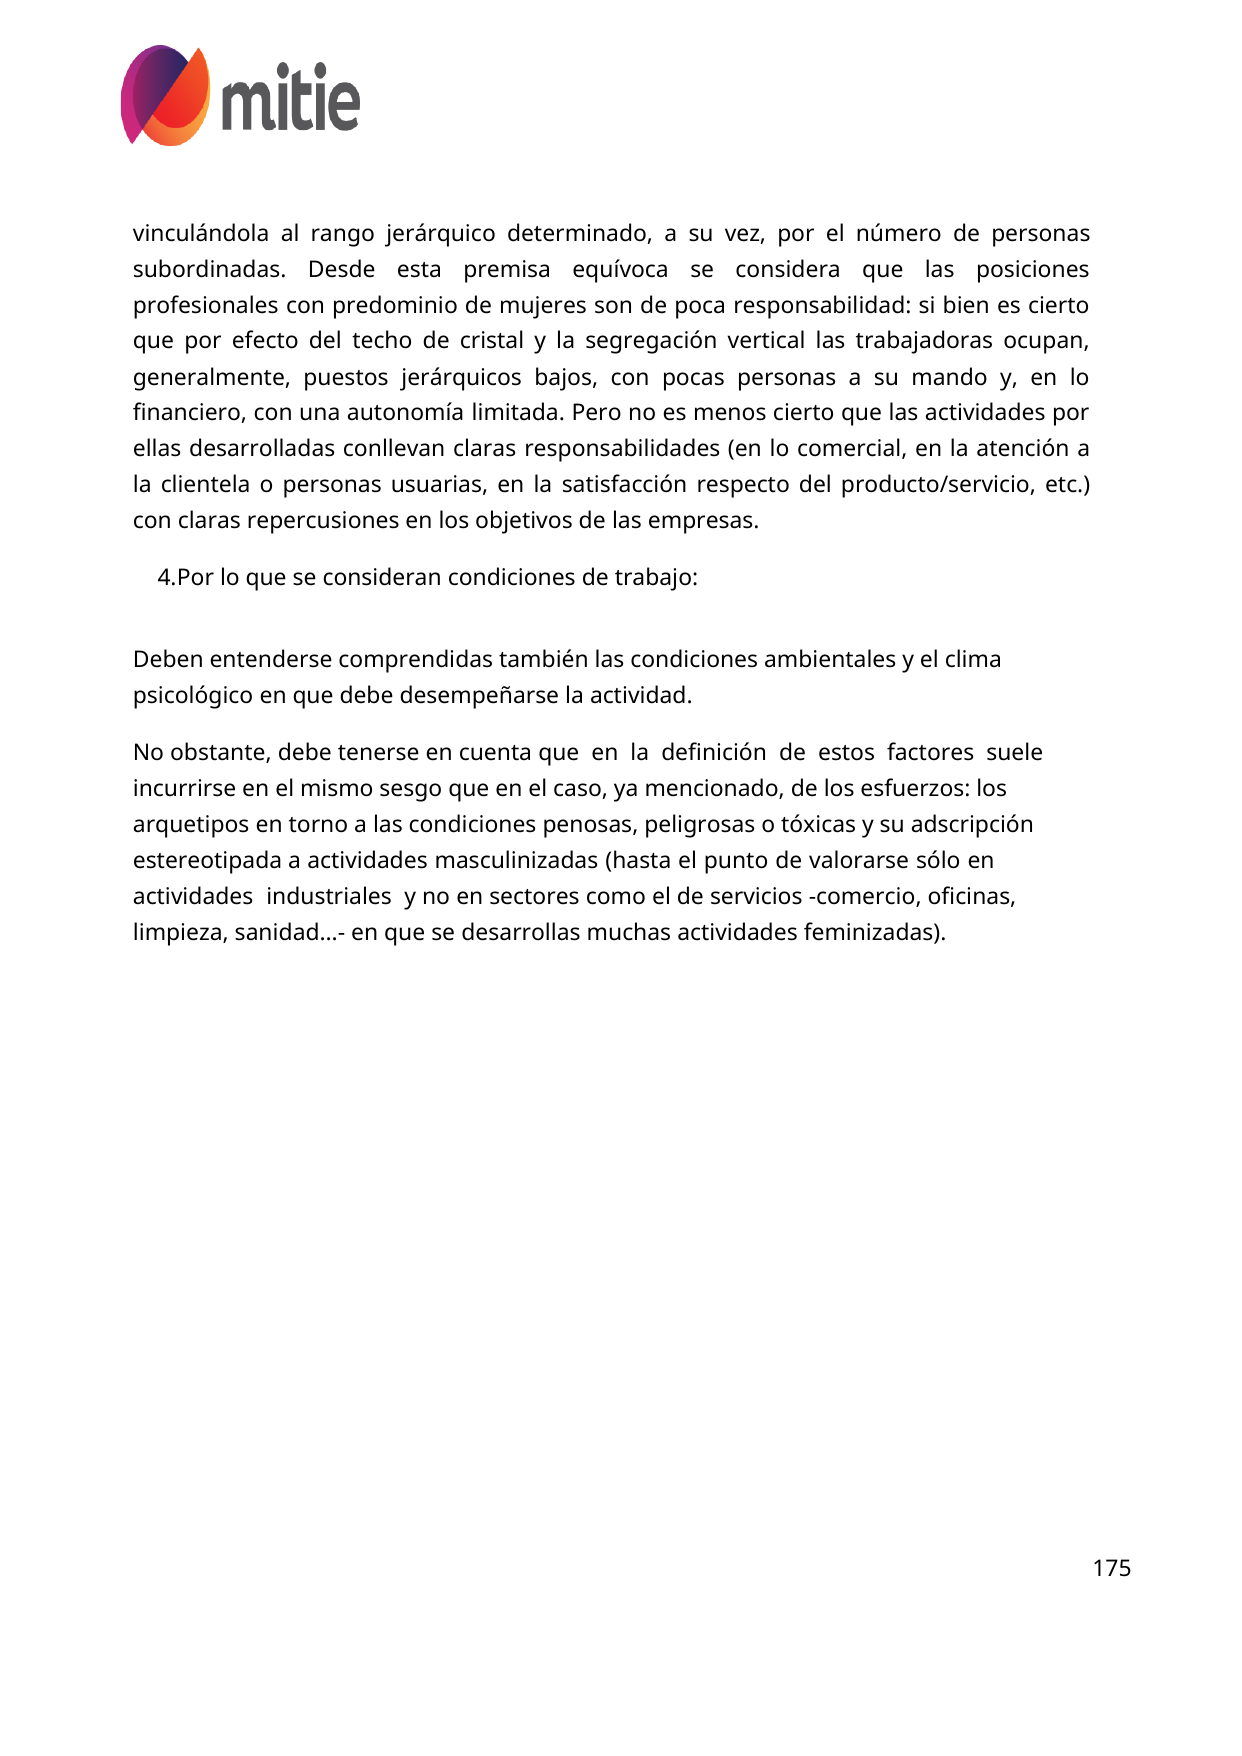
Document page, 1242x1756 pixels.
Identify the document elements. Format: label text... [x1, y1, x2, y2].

text vinculándola al rango jerárquico determinado, a su vez, por el número de personas subordinadas. Desde esta premisa equívoca se considera que las posiciones profesionales con predominio de mujeres son de poca responsabilidad: si bien es cierto que por efecto del techo de cristal y la segregación vertical las trabajadoras ocupan, generalmente, puestos jerárquicos bajos, con pocas personas a su mando y, en lo financiero, con una autonomía limitada. Pero no es menos cierto que las actividades por ellas desarrolladas conllevan claras responsabilidades (en lo comercial, en la atención a la clientela o personas usuarias, en la satisfacción respecto del producto/servicio, etc.) con claras repercusiones en los objetivos de las empresas. [133, 217, 1091, 535]
list Por lo que se consideran condiciones de trabajo: [157, 561, 1131, 592]
text Deben entenderse comprendidas también las condiciones ambientales y el clima psicológico en que debe desempeñarse la actividad. [95, 643, 1081, 710]
text No obstante, debe tenerse en cuenta que en la definición de estos factores suele incurrirse en el mismo sesgo que en el caso, ya mencionado, de los esfuerzos: los arquetipos en torno a las condiciones penosas, peligrosas o tóxicas y su adscripción estereotipada a actividades masculinizadas (hasta el punto de valorarse sólo en actividades industriales y no en sectores como el de servicios -comercio, oficinas, limpieza, sanidad…- en que se desarrollas muchas actividades feminizadas). [95, 736, 1088, 947]
